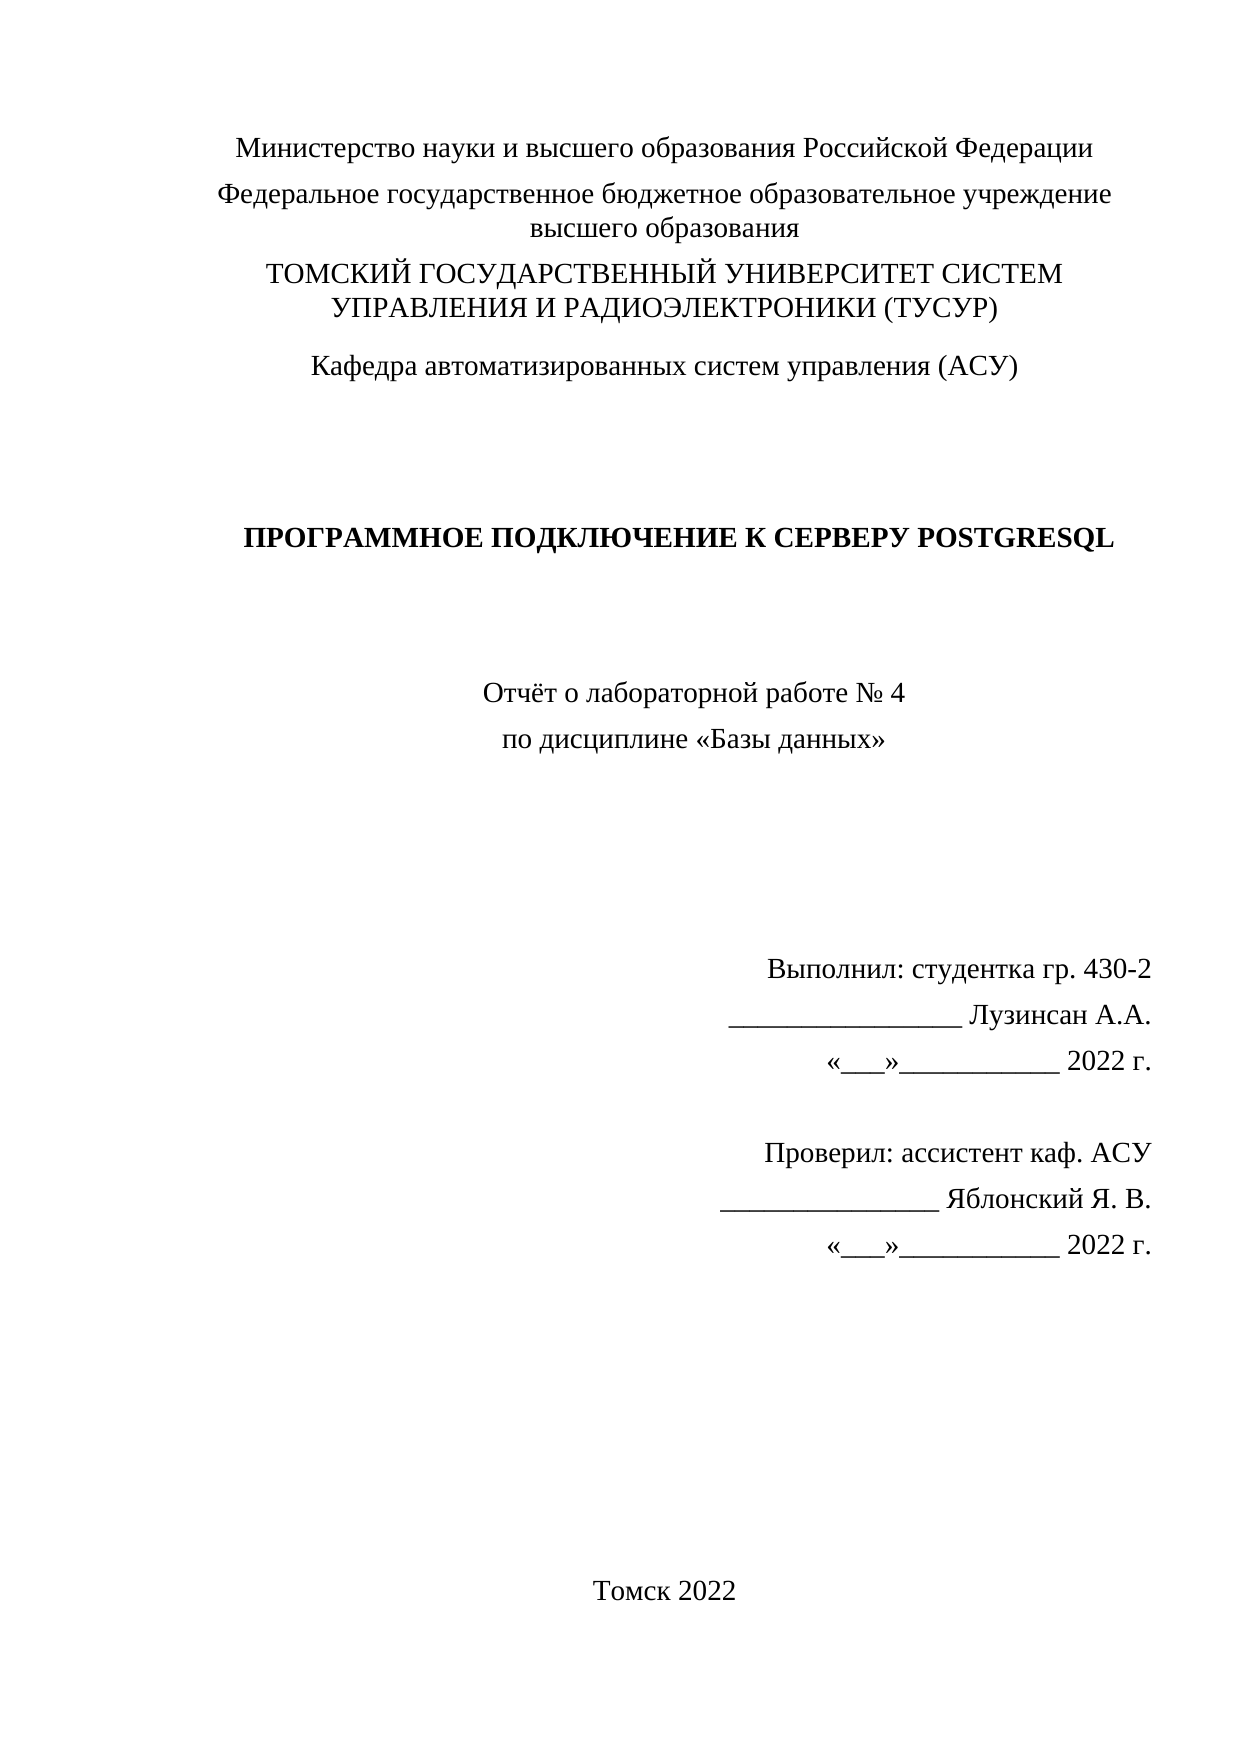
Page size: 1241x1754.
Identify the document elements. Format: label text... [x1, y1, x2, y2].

text «___»___________ 2022 г. [691, 1043, 1152, 1077]
text _______________ Яблонский Я. В. [177, 1181, 1152, 1215]
text Кафедра автоматизированных систем управления (АСУ) [177, 348, 1152, 382]
text ТОМСКИЙ ГОСУДАРСТВЕННЫЙ УНИВЕРСИТЕТ СИСТЕМ УПРАВЛЕНИЯ И РАДИОЭЛЕКТРОНИКИ (ТУСУР) [177, 256, 1152, 323]
text Федеральное государственное бюджетное образовательное учреждение высшего образования [177, 177, 1152, 244]
text «___»___________ 2022 г. [694, 1227, 1152, 1261]
text Отчёт о лабораторной работе № 4 [177, 675, 1152, 708]
text Министерство науки и высшего образования Российской Федерации [177, 131, 1152, 164]
text Выполнил: студентка гр. 430-2 [694, 951, 1152, 985]
text ПРОГРАММНОЕ ПОДКЛЮЧЕНИЕ К СЕРВЕРУ POSTGRESQL [177, 520, 1152, 553]
text Томск 2022 [177, 1573, 1152, 1607]
text Проверил: ассистент каф. АСУ [532, 1135, 1152, 1169]
text ________________ Лузинсан А.А. [177, 997, 1152, 1031]
text по дисциплине «Базы данных» [177, 721, 1152, 754]
